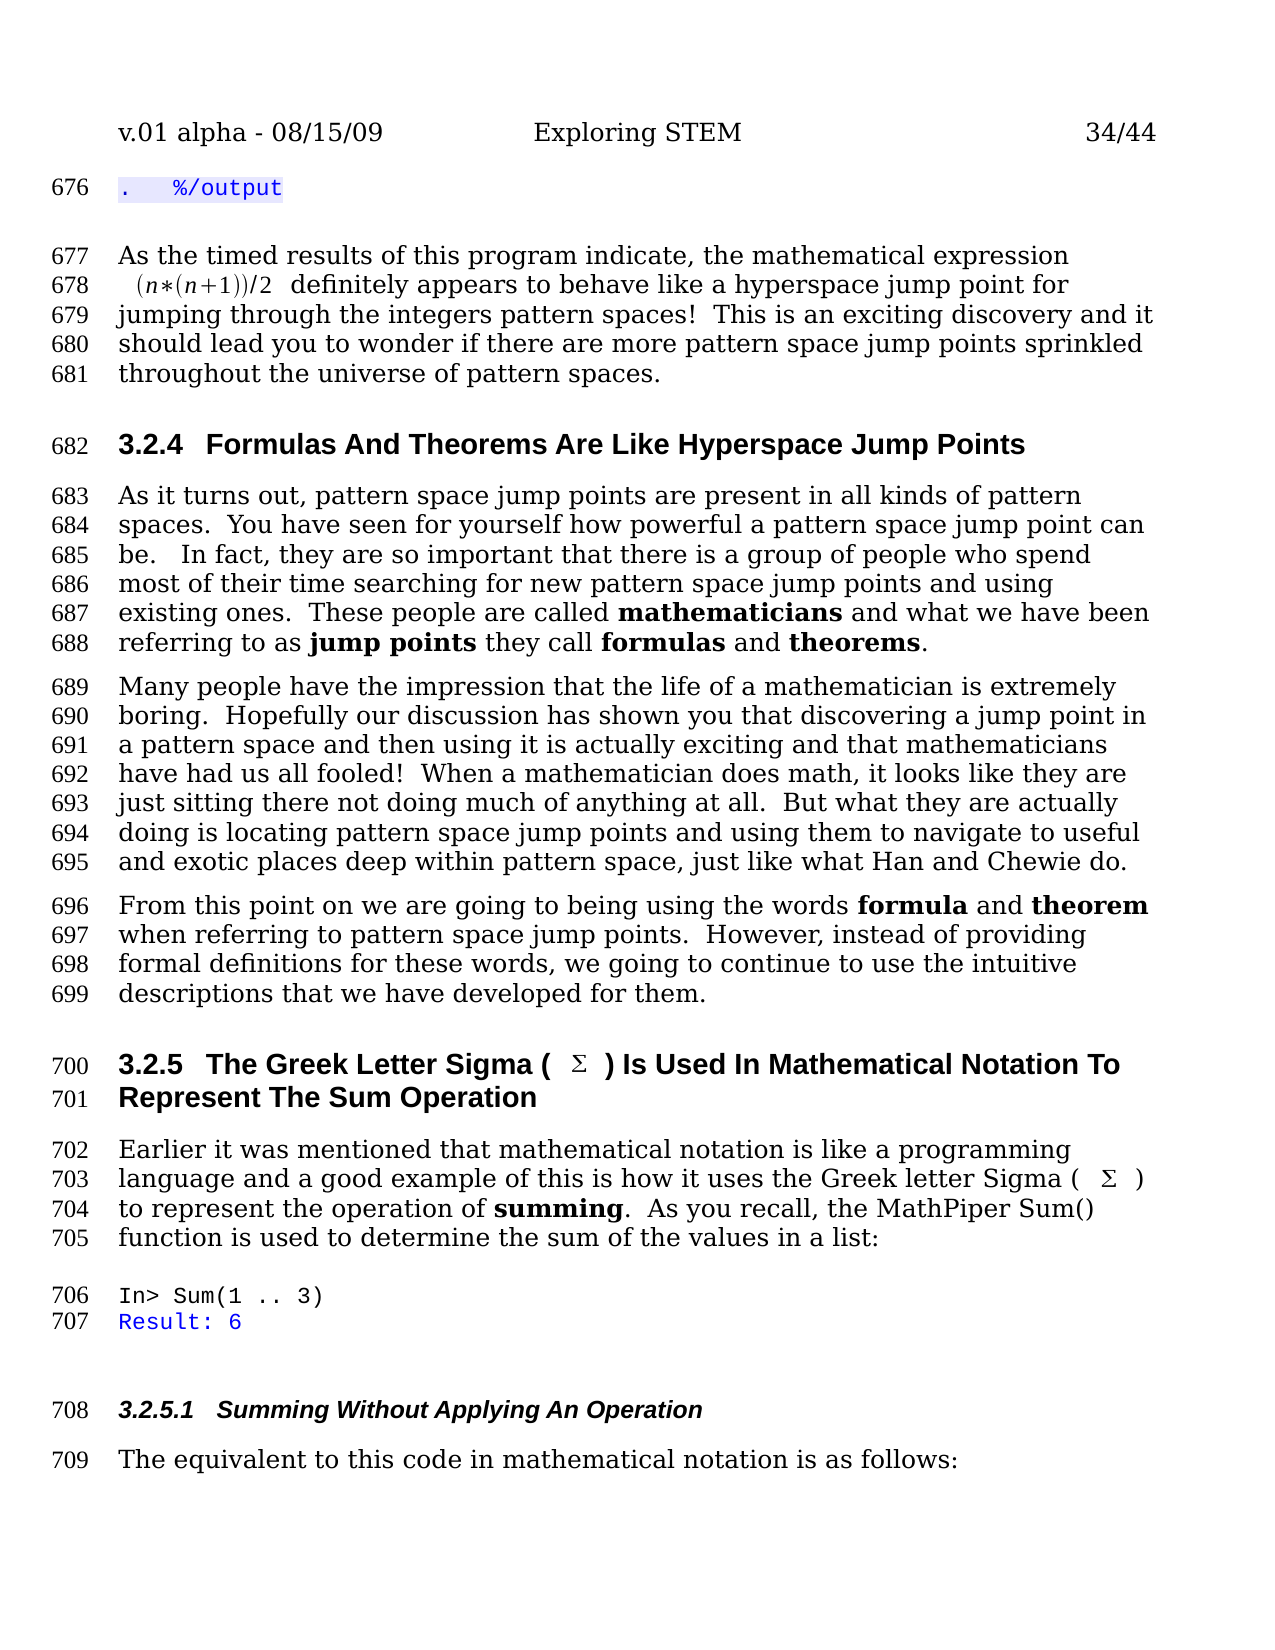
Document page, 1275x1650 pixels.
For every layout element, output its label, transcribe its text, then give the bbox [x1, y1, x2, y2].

text As the timed results of this program indicate, the mathematical expressiondefinitely appears to behave like a hyperspace jump point for jumping through the integers pattern spaces! This is an exciting discovery and it should lead you to wonder if there are more pattern space jump points sprinkled throughout the universe of pattern spaces. [118, 241, 1157, 388]
subtitle Formulas And Theorems Are Like Hyperspace Jump Points [118, 427, 1157, 461]
text As it turns out, pattern space jump points are present in all kinds of pattern spaces. You have seen for yourself how powerful a pattern space jump point can be. In fact, they are so important that there is a group of people who spend most of their time searching for new pattern space jump points and using existing ones. These people are called mathematicians and what we have been referring to as jump points they call formulas and theorems. [118, 481, 1157, 657]
text Earlier it was mentioned that mathematical notation is like a programming language and a good example of this is how it uses the Greek letter Sigma () to represent the operation of summing. As you recall, the MathPiper Sum() function is used to determine the sum of the values in a list: [118, 1135, 1157, 1252]
subtitle Summing Without Applying An Operation [118, 1395, 1157, 1424]
text . %/output [118, 177, 1157, 203]
subtitle The Greek Letter Sigma () Is Used In Mathematical Notation To Represent The Sum Operation [118, 1047, 1157, 1114]
text The equivalent to this code in mathematical notation is as follows: [118, 1445, 1157, 1474]
text In> Sum(1 .. 3) [118, 1284, 1157, 1310]
text Result: 6 [118, 1310, 1157, 1336]
text From this point on we are going to being using the words formula and theorem when referring to pattern space jump points. However, instead of providing formal definitions for these words, we going to continue to use the intuitive descriptions that we have developed for them. [118, 891, 1157, 1008]
text Many people have the impression that the life of a mathematician is extremely boring. Hopefully our discussion has shown you that discovering a jump point in a pattern space and then using it is actually exciting and that mathematicians have had us all fooled! When a mathematician does math, it looks like they are just sitting there not doing much of anything at all. But what they are actually doing is locating pattern space jump points and using them to navigate to useful and exotic places deep within pattern space, just like what Han and Chewie do. [118, 672, 1157, 876]
